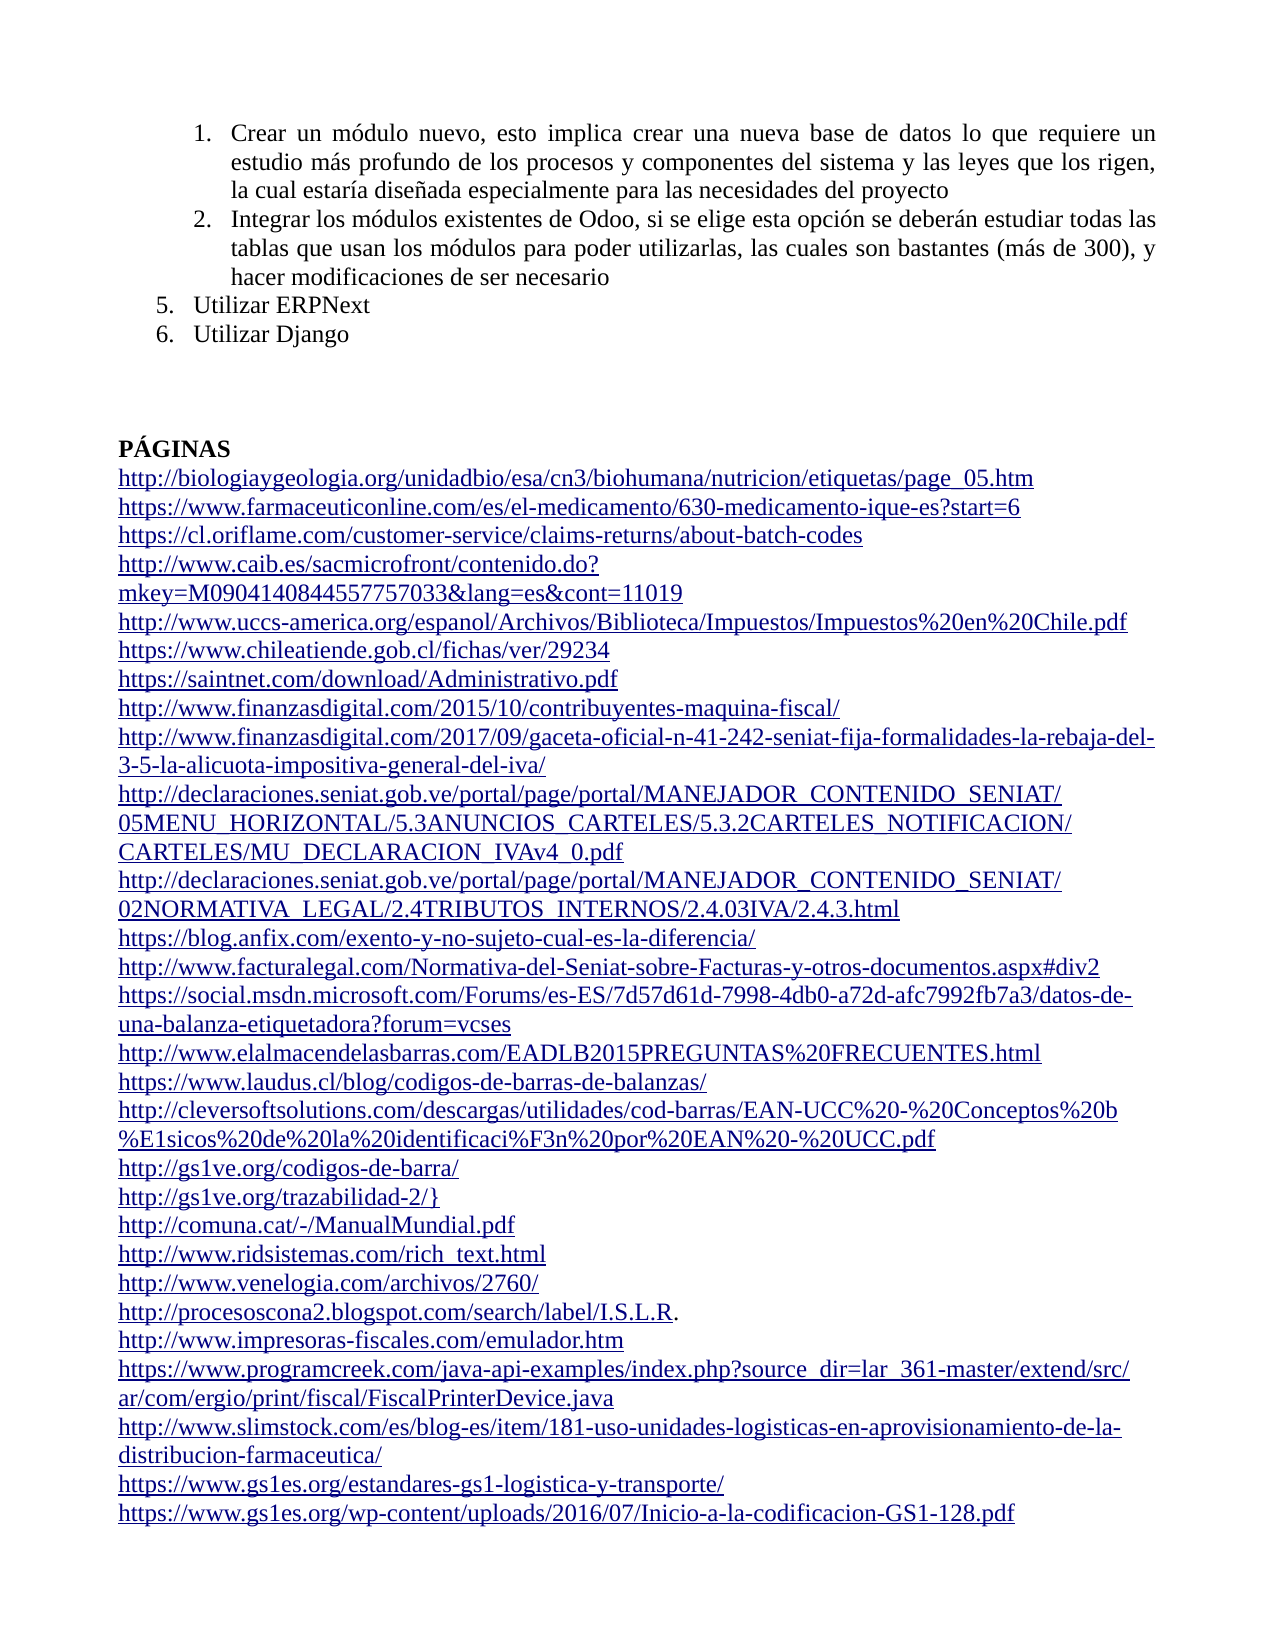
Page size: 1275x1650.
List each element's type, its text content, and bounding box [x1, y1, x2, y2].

text http://procesoscona2.blogspot.com/search/label/I.S.L.R. [118, 1297, 1157, 1326]
text http://www.elalmacendelasbarras.com/EADLB2015PREGUNTAS%20FRECUENTES.html [118, 1038, 1157, 1067]
text http://cleversoftsolutions.com/descargas/utilidades/cod-barras/EAN-UCC%20-%20Conceptos%20b%E1sicos%20de%20la%20identificaci%F3n%20por%20EAN%20-%20UCC.pdf [118, 1096, 1157, 1153]
text https://www.gs1es.org/wp-content/uploads/2016/07/Inicio-a-la-codificacion-GS1-128.pdf [118, 1498, 1157, 1527]
text http://declaraciones.seniat.gob.ve/portal/page/portal/MANEJADOR_CONTENIDO_SENIAT/02NORMATIVA_LEGAL/2.4TRIBUTOS_INTERNOS/2.4.03IVA/2.4.3.html [118, 866, 1157, 923]
text http://www.caib.es/sacmicrofront/contenido.do?mkey=M0904140844557757033&lang=es&cont=11019 [118, 549, 1157, 607]
text https://www.gs1es.org/estandares-gs1-logistica-y-transporte/ [118, 1469, 1157, 1498]
text http://www.ridsistemas.com/rich_text.html [118, 1239, 1157, 1268]
text http://www.impresoras-fiscales.com/emulador.htm [118, 1326, 1157, 1354]
text https://www.farmaceuticonline.com/es/el-medicamento/630-medicamento-ique-es?start=6 [118, 492, 1157, 521]
text http://www.uccs-america.org/espanol/Archivos/Biblioteca/Impuestos/Impuestos%20en%20Chile.pdf [118, 607, 1157, 636]
text http://www.finanzasdigital.com/2015/10/contribuyentes-maquina-fiscal/ [118, 693, 1157, 722]
text http://biologiaygeologia.org/unidadbio/esa/cn3/biohumana/nutricion/etiquetas/page_05.htm [118, 463, 1157, 492]
text https://www.laudus.cl/blog/codigos-de-barras-de-balanzas/ [118, 1067, 1157, 1096]
text https://www.chileatiende.gob.cl/fichas/ver/29234 [118, 636, 1157, 664]
text https://social.msdn.microsoft.com/Forums/es-ES/7d57d61d-7998-4db0-a72d-afc7992fb7a3/datos-de-una-balanza-etiquetadora?forum=vcses [118, 981, 1157, 1038]
text http://declaraciones.seniat.gob.ve/portal/page/portal/MANEJADOR_CONTENIDO_SENIAT/05MENU_HORIZONTAL/5.3ANUNCIOS_CARTELES/5.3.2CARTELES_NOTIFICACION/CARTELES/MU_DECLARACION_IVAv4_0.pdf [118, 779, 1157, 866]
text http://www.venelogia.com/archivos/2760/ [118, 1268, 1157, 1297]
list Crear un módulo nuevo, esto implica crear una nueva base de datos lo que requiere un estudio más profundo de los procesos y componentes del sistema y las leyes que los rigen, la cual estaría diseñada especialmente para las necesidades del proyecto [193, 118, 1157, 204]
text PÁGINAS [118, 434, 1157, 463]
text http://www.facturalegal.com/Normativa-del-Seniat-sobre-Facturas-y-otros-documentos.aspx#div2 [118, 952, 1157, 981]
text https://saintnet.com/download/Administrativo.pdf [118, 664, 1157, 693]
text http://gs1ve.org/trazabilidad-2/} [118, 1182, 1157, 1211]
text https://blog.anfix.com/exento-y-no-sujeto-cual-es-la-diferencia/ [118, 923, 1157, 952]
text http://comuna.cat/-/ManualMundial.pdf [118, 1211, 1157, 1239]
list Utilizar ERPNext [156, 291, 1157, 319]
text http://gs1ve.org/codigos-de-barra/ [118, 1153, 1157, 1182]
text https://cl.oriflame.com/customer-service/claims-returns/about-batch-codes [118, 521, 1157, 549]
text http://www.slimstock.com/es/blog-es/item/181-uso-unidades-logisticas-en-aprovisionamiento-de-la-distribucion-farmaceutica/ [118, 1412, 1157, 1469]
text http://www.finanzasdigital.com/2017/09/gaceta-oficial-n-41-242-seniat-fija-formalidades-la-rebaja-del-3-5-la-alicuota-impositiva-general-del-iva/ [118, 722, 1157, 779]
text https://www.programcreek.com/java-api-examples/index.php?source_dir=lar_361-master/extend/src/ar/com/ergio/print/fiscal/FiscalPrinterDevice.java [118, 1354, 1157, 1412]
list Integrar los módulos existentes de Odoo, si se elige esta opción se deberán estudiar todas las tablas que usan los módulos para poder utilizarlas, las cuales son bastantes (más de 300), y hacer modificaciones de ser necesario [193, 204, 1157, 291]
list Utilizar Django [156, 319, 1157, 348]
